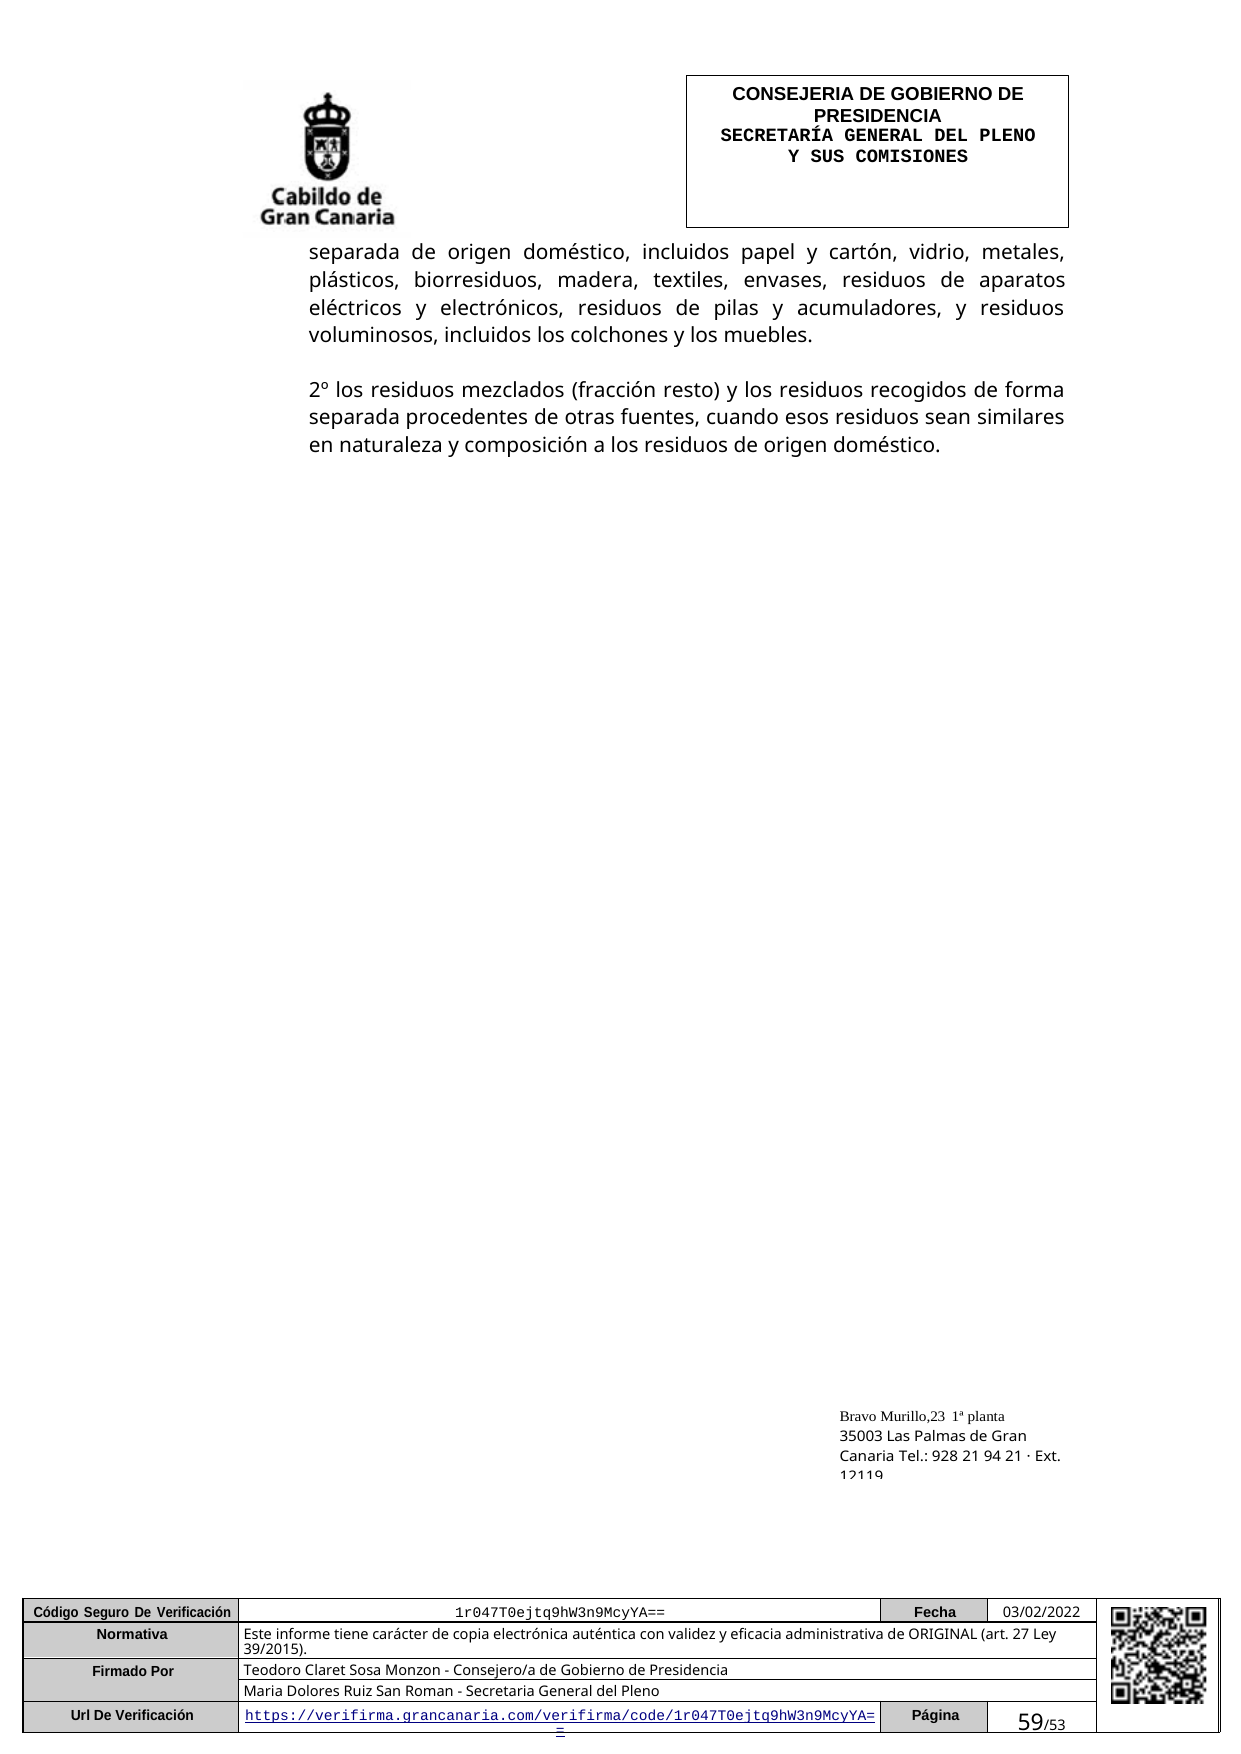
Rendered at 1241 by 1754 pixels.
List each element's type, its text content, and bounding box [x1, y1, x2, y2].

picture [1111, 1607, 1207, 1704]
text 2º los residuos mezclados (fracción resto) y los residuos recogidos de forma separada procedentes de otras fuentes, cuando esos residuos sean similares en naturaleza y composición a los residuos de origen doméstico. [309, 375, 1065, 459]
text separada de origen doméstico, incluidos papel y cartón, vidrio, metales, plásticos, biorresiduos, madera, textiles, envases, residuos de aparatos eléctricos y electrónicos, residuos de pilas y acumuladores, y residuos voluminosos, incluidos los colchones y los muebles. [309, 237, 1066, 349]
picture [242, 90, 412, 233]
